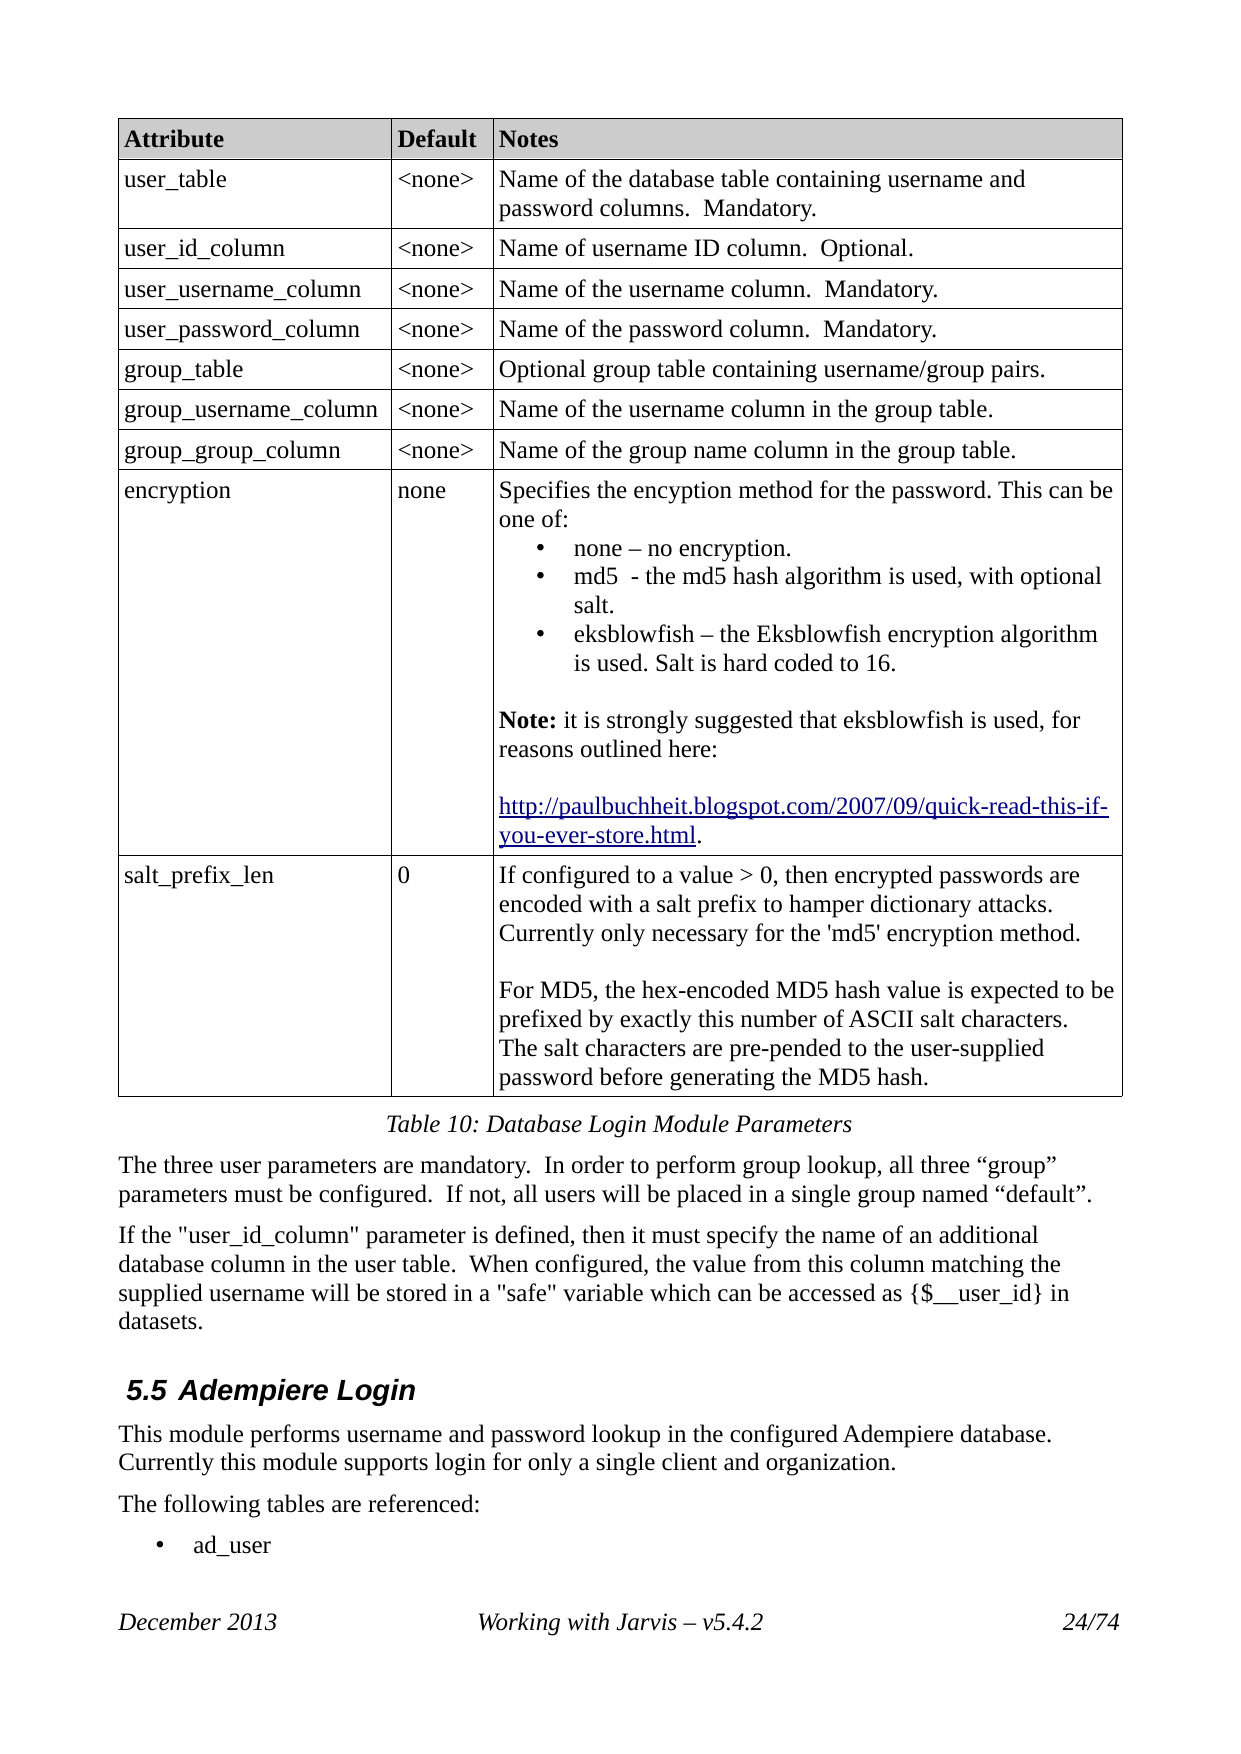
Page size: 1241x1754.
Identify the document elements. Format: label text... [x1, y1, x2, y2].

table_cell Name of the group name column in the group table. [494, 430, 1122, 469]
table_cell Specifies the encyption method for the password. This can be one of: none – no encryption. md5 - the md5 hash algorithm is used, with optional salt. eksblowfish – the Eksblowfish encryption algorithm is used. Salt is hard coded to 16. Note: it is strongly suggested that eksblowfish is used, for reasons outlined here: http://paulbuchheit.blogspot.com/2007/09/quick-read-this-if-you-ever-store.html. [494, 470, 1122, 855]
table_cell Name of username ID column. Optional. [494, 229, 1122, 268]
table_cell Name of the username column in the group table. [494, 390, 1122, 429]
table_cell <none> [392, 229, 493, 268]
table_header Default [392, 119, 493, 158]
table_cell user_username_column [119, 269, 391, 308]
text The following tables are referenced: [118, 1489, 1122, 1517]
table_cell group_group_column [119, 430, 391, 469]
table_cell Optional group table containing username/group pairs. [494, 350, 1122, 389]
subtitle Adempiere Login [118, 1373, 1122, 1406]
text The three user parameters are mandatory. In order to perform group lookup, all three “group” parameters must be configured. If not, all users will be placed in a single group named “default”. [118, 1150, 1122, 1208]
table_cell <none> [392, 160, 493, 227]
text Table 10: Database Login Module Parameters [118, 1109, 1122, 1138]
table_cell <none> [392, 390, 493, 429]
table_cell Name of the username column. Mandatory. [494, 269, 1122, 308]
table_cell Name of the database table containing username and password columns. Mandatory. [494, 160, 1122, 227]
list ad_user [156, 1530, 1122, 1559]
table_cell group_table [119, 350, 391, 389]
table_cell <none> [392, 350, 493, 389]
text This module performs username and password lookup in the configured Adempiere database. Currently this module supports login for only a single client and organization. [118, 1419, 1122, 1476]
table_header Notes [494, 119, 1122, 158]
text If the "user_id_column" parameter is defined, then it must specify the name of an additional database column in the user table. When configured, the value from this column matching the supplied username will be stored in a "safe" variable which can be accessed as {$__user_id} in datasets. [118, 1220, 1122, 1335]
table_cell <none> [392, 269, 493, 308]
table_cell user_password_column [119, 309, 391, 348]
table_cell <none> [392, 430, 493, 469]
table_cell If configured to a value > 0, then encrypted passwords are encoded with a salt prefix to hamper dictionary attacks. Currently only necessary for the 'md5' encryption method. For MD5, the hex-encoded MD5 hash value is expected to be prefixed by exactly this number of ASCII salt characters. The salt characters are pre-pended to the user-supplied password before generating the MD5 hash. [494, 856, 1122, 1096]
table_cell salt_prefix_len [119, 856, 391, 1096]
table_cell user_id_column [119, 229, 391, 268]
table_cell user_table [119, 160, 391, 227]
table_header Attribute [119, 119, 391, 158]
table_cell encryption [119, 470, 391, 855]
table_cell Name of the password column. Mandatory. [494, 309, 1122, 348]
table_cell 0 [392, 856, 493, 1096]
table_cell <none> [392, 309, 493, 348]
table_cell none [392, 470, 493, 855]
table_cell group_username_column [119, 390, 391, 429]
